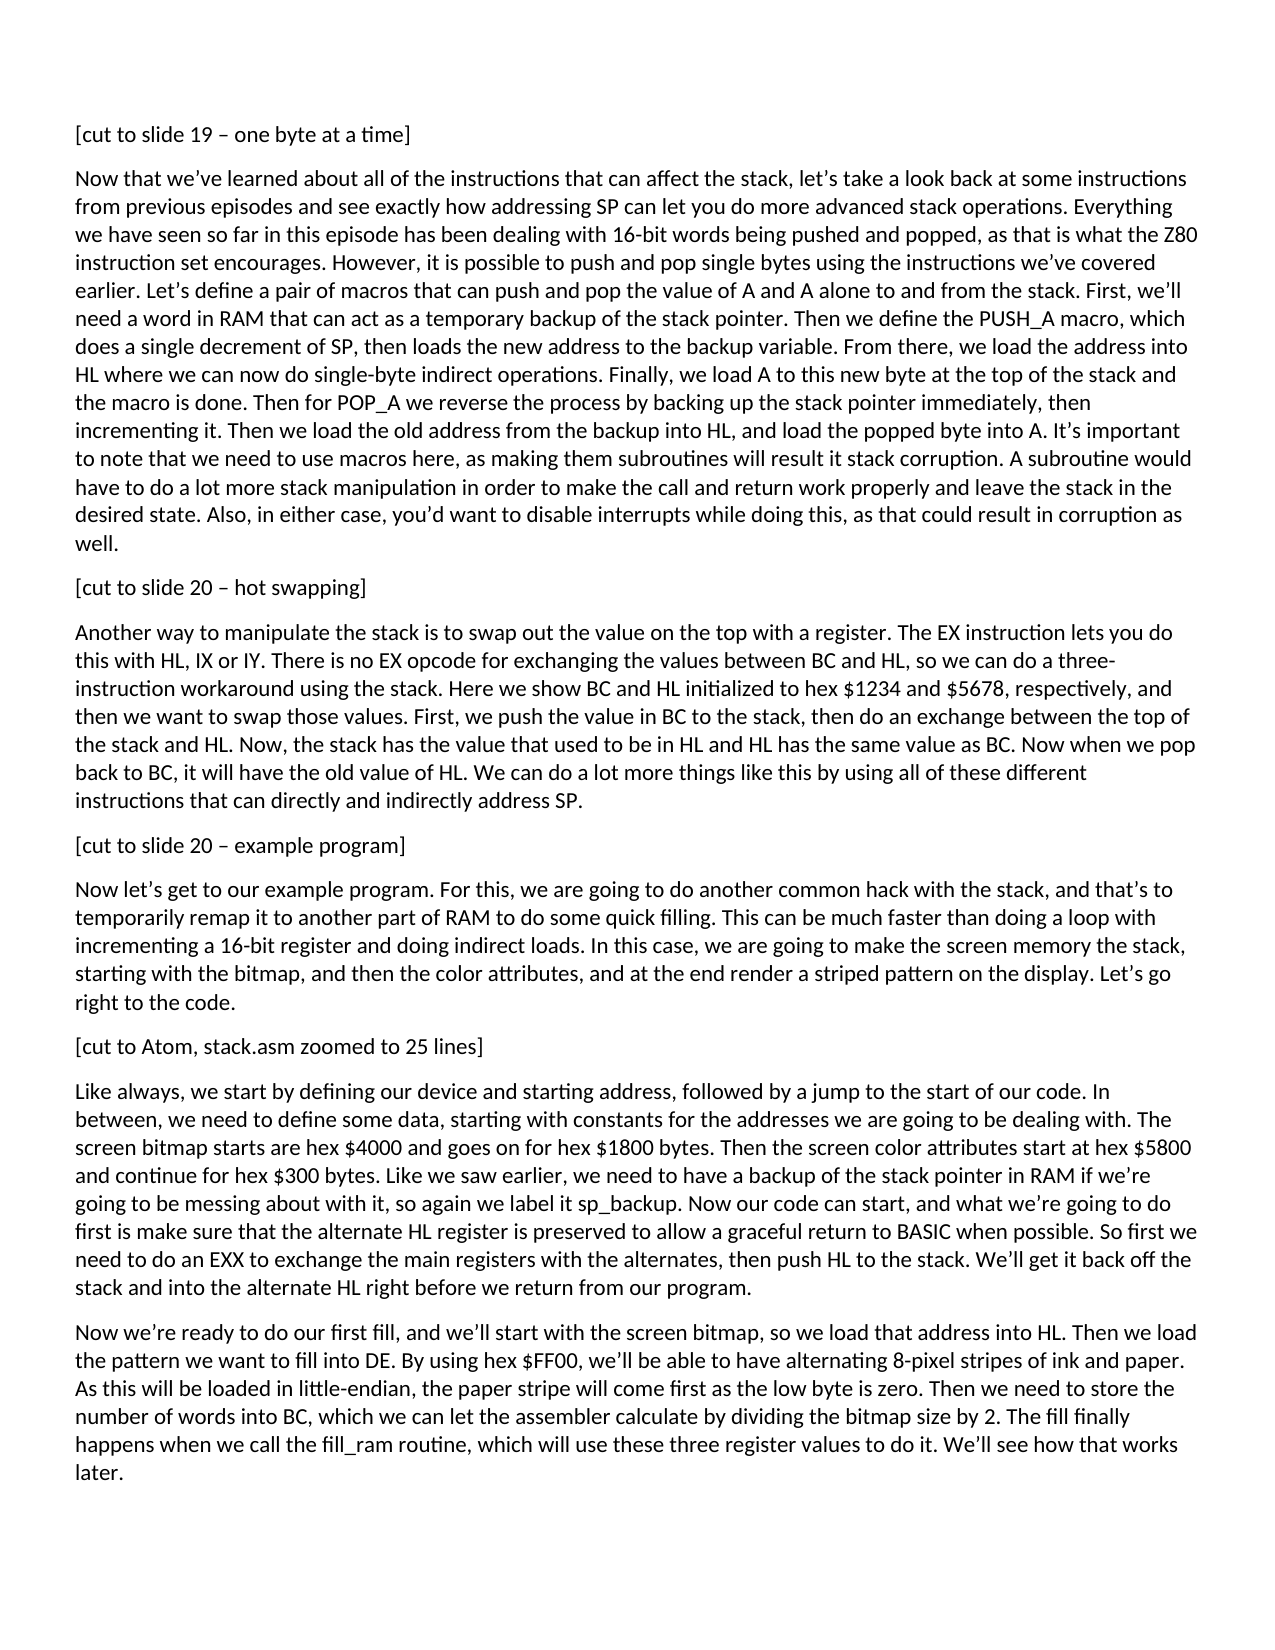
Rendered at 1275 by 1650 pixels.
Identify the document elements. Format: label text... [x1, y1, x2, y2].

text [cut to slide 20 – hot swapping] [75, 573, 1200, 601]
text Now that we’ve learned about all of the instructions that can affect the stack, let’s take a look back at some instructions from previous episodes and see exactly how addressing SP can let you do more advanced stack operations. Everything we have seen so far in this episode has been dealing with 16-bit words being pushed and popped, as that is what the Z80 instruction set encourages. However, it is possible to push and pop single bytes using the instructions we’ve covered earlier. Let’s define a pair of macros that can push and pop the value of A and A alone to and from the stack. First, we’ll need a word in RAM that can act as a temporary backup of the stack pointer. Then we define the PUSH_A macro, which does a single decrement of SP, then loads the new address to the backup variable. From there, we load the address into HL where we can now do single-byte indirect operations. Finally, we load A to this new byte at the top of the stack and the macro is done. Then for POP_A we reverse the process by backing up the stack pointer immediately, then incrementing it. Then we load the old address from the backup into HL, and load the popped byte into A. It’s important to note that we need to use macros here, as making them subroutines will result it stack corruption. A subroutine would have to do a lot more stack manipulation in order to make the call and return work properly and leave the stack in the desired state. Also, in either case, you’d want to disable interrupts while doing this, as that could result in corruption as well. [75, 164, 1200, 557]
text [cut to Atom, stack.asm zoomed to 25 lines] [75, 1032, 1200, 1060]
text Now we’re ready to do our first fill, and we’ll start with the screen bitmap, so we load that address into HL. Then we load the pattern we want to fill into DE. By using hex $FF00, we’ll be able to have alternating 8-pixel stripes of ink and paper. As this will be loaded in little-endian, the paper stripe will come first as the low byte is zero. Then we need to store the number of words into BC, which we can let the assembler calculate by dividing the bitmap size by 2. The fill finally happens when we call the fill_ram routine, which will use these three register values to do it. We’ll see how that works later. [75, 1318, 1200, 1486]
text Another way to manipulate the stack is to swap out the value on the top with a register. The EX instruction lets you do this with HL, IX or IY. There is no EX opcode for exchanging the values between BC and HL, so we can do a three-instruction workaround using the stack. Here we show BC and HL initialized to hex $1234 and $5678, respectively, and then we want to swap those values. First, we push the value in BC to the stack, then do an exchange between the top of the stack and HL. Now, the stack has the value that used to be in HL and HL has the same value as BC. Now when we pop back to BC, it will have the old value of HL. We can do a lot more things like this by using all of these different instructions that can directly and indirectly address SP. [75, 618, 1200, 814]
text [cut to slide 19 – one byte at a time] [75, 120, 1200, 148]
text Like always, we start by defining our device and starting address, followed by a jump to the start of our code. In between, we need to define some data, starting with constants for the addresses we are going to be dealing with. The screen bitmap starts are hex $4000 and goes on for hex $1800 bytes. Then the screen color attributes start at hex $5800 and continue for hex $300 bytes. Like we saw earlier, we need to have a backup of the stack pointer in RAM if we’re going to be messing about with it, so again we label it sp_backup. Now our code can start, and what we’re going to do first is make sure that the alternate HL register is preserved to allow a graceful return to BASIC when possible. So first we need to do an EXX to exchange the main registers with the alternates, then push HL to the stack. We’ll get it back off the stack and into the alternate HL right before we return from our program. [75, 1077, 1200, 1301]
text [cut to slide 20 – example program] [75, 831, 1200, 859]
text Now let’s get to our example program. For this, we are going to do another common hack with the stack, and that’s to temporarily remap it to another part of RAM to do some quick filling. This can be much faster than doing a loop with incrementing a 16-bit register and doing indirect loads. In this case, we are going to make the screen memory the stack, starting with the bitmap, and then the color attributes, and at the end render a striped pattern on the display. Let’s go right to the code. [75, 876, 1200, 1016]
